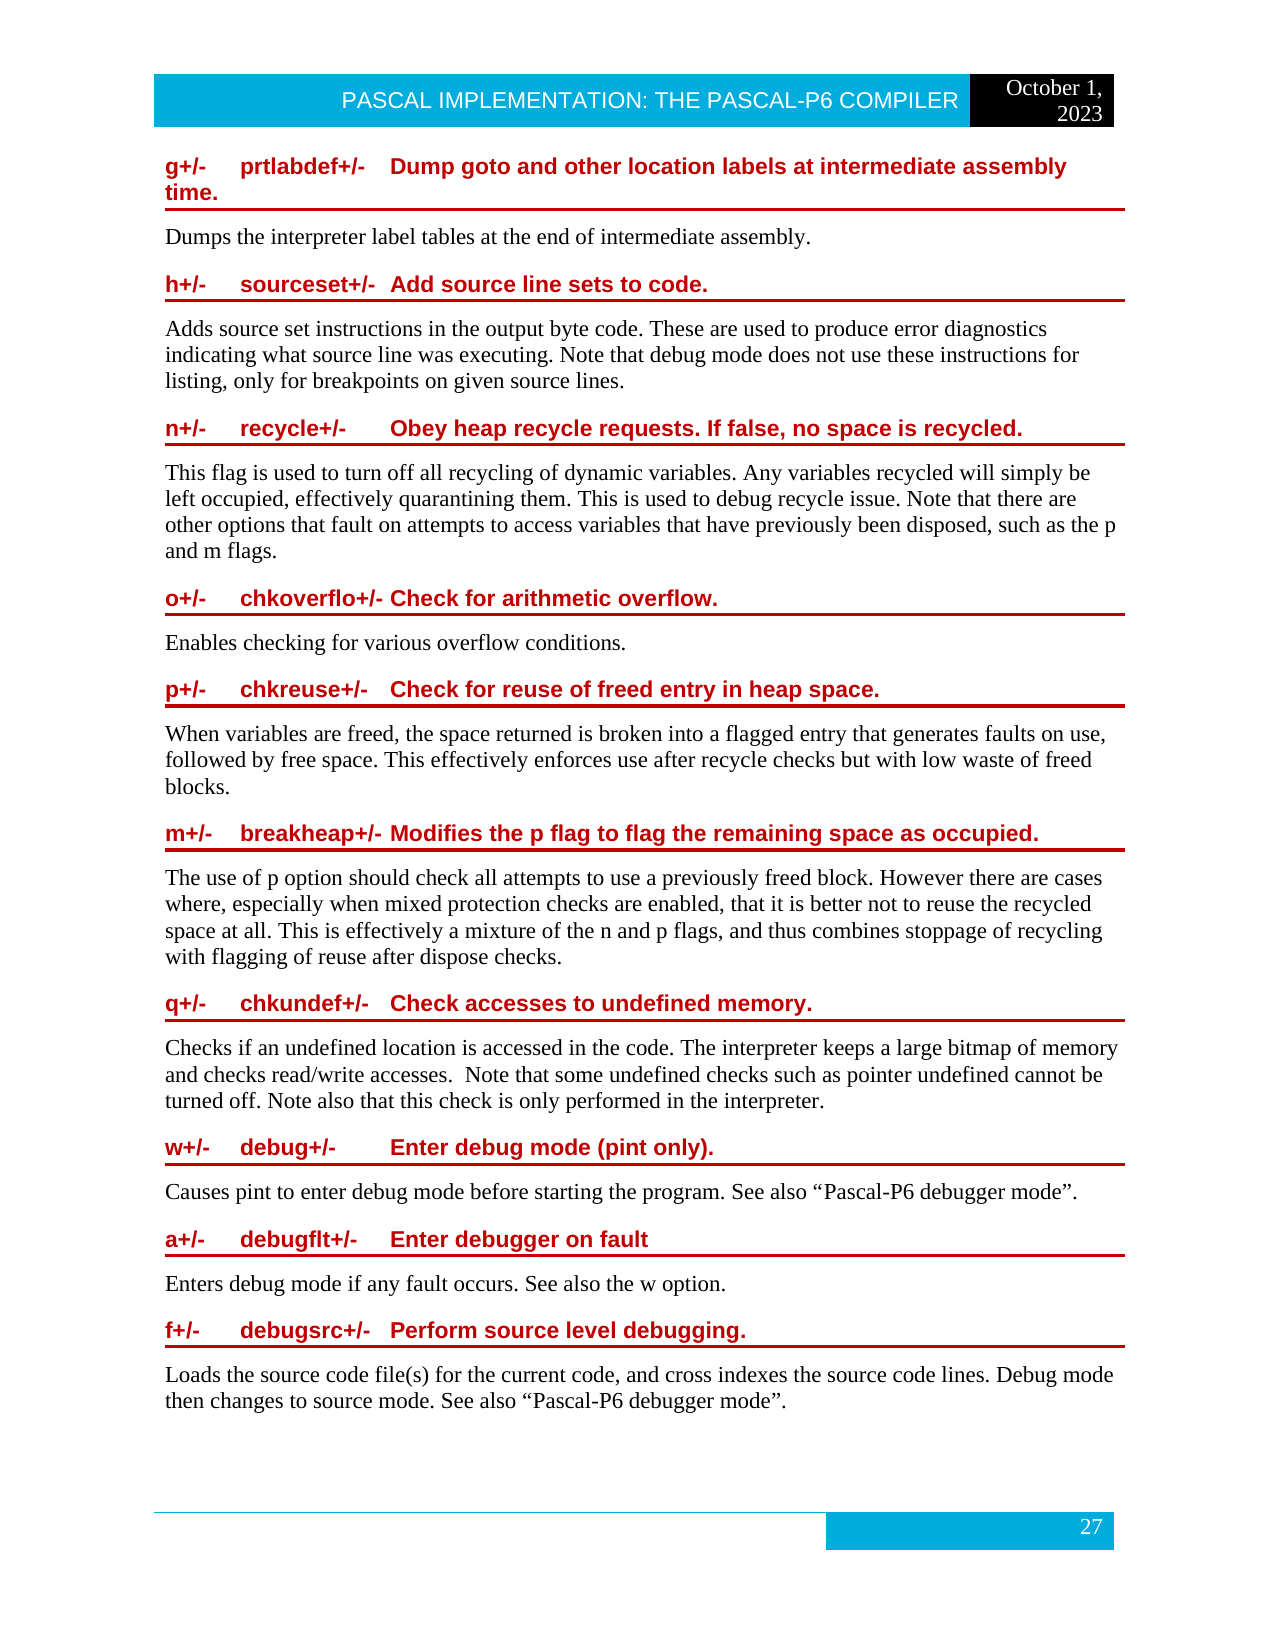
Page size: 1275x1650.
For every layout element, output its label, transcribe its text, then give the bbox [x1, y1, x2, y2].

subtitle f+/- debugsrc+/- Perform source level debugging. [165, 1317, 1125, 1345]
subtitle n+/- recycle+/- Obey heap recycle requests. If false, no space is recycled. [165, 414, 1125, 443]
subtitle p+/- chkreuse+/- Check for reuse of freed entry in heap space. [165, 676, 1125, 704]
subtitle g+/- prtlabdef+/- Dump goto and other location labels at intermediate assembly time. [165, 153, 1125, 208]
subtitle a+/- debugflt+/- Enter debugger on fault [165, 1226, 1125, 1254]
subtitle o+/- chkoverflo+/- Check for arithmetic overflow. [165, 585, 1125, 613]
text Enters debug mode if any fault occurs. See also the w option. [165, 1269, 1125, 1296]
subtitle w+/- debug+/- Enter debug mode (pint only). [165, 1134, 1125, 1163]
text Loads the source code file(s) for the current code, and cross indexes the source code lines. Debug mode then changes to source mode. See also “Pascal-P6 debugger mode”. [165, 1361, 1125, 1413]
subtitle h+/- sourceset+/- Add source line sets to code. [165, 271, 1125, 299]
text When variables are freed, the space returned is broken into a flagged entry that generates faults on use, followed by free space. This effectively enforces use after recycle checks but with low waste of freed blocks. [165, 720, 1125, 799]
text Dumps the interpreter label tables at the end of intermediate assembly. [165, 223, 1125, 250]
text Causes pint to enter debug mode before starting the program. See also “Pascal-P6 debugger mode”. [165, 1178, 1125, 1205]
text Checks if an undefined location is accessed in the code. The interpreter keeps a large bitmap of memory and checks read/write accesses. Note that some undefined checks such as pointer undefined cannot be turned off. Note also that this check is only performed in the interpreter. [165, 1034, 1125, 1113]
subtitle m+/- breakheap+/- Modifies the p flag to flag the remaining space as occupied. [165, 820, 1125, 848]
subtitle q+/- chkundef+/- Check accesses to undefined memory. [165, 990, 1125, 1019]
text Adds source set instructions in the output byte code. These are used to produce error diagnostics indicating what source line was executing. Note that debug mode does not use these instructions for listing, only for breakpoints on given source lines. [165, 314, 1125, 394]
text The use of p option should check all attempts to use a previously freed block. However there are cases where, especially when mixed protection checks are enabled, that it is better not to reuse the recycled space at all. This is effectively a mixture of the n and p flags, and thus combines stoppage of recycling with flagging of reuse after dispose checks. [165, 864, 1125, 969]
text Enables checking for various overflow conditions. [165, 629, 1125, 655]
text This flag is used to turn off all recycling of dynamic variables. Any variables recycled will simply be left occupied, effectively quarantining them. This is used to debug recycle issue. Note that there are other options that fault on attempts to access variables that have previously been disposed, such as the p and m flags. [165, 458, 1125, 564]
